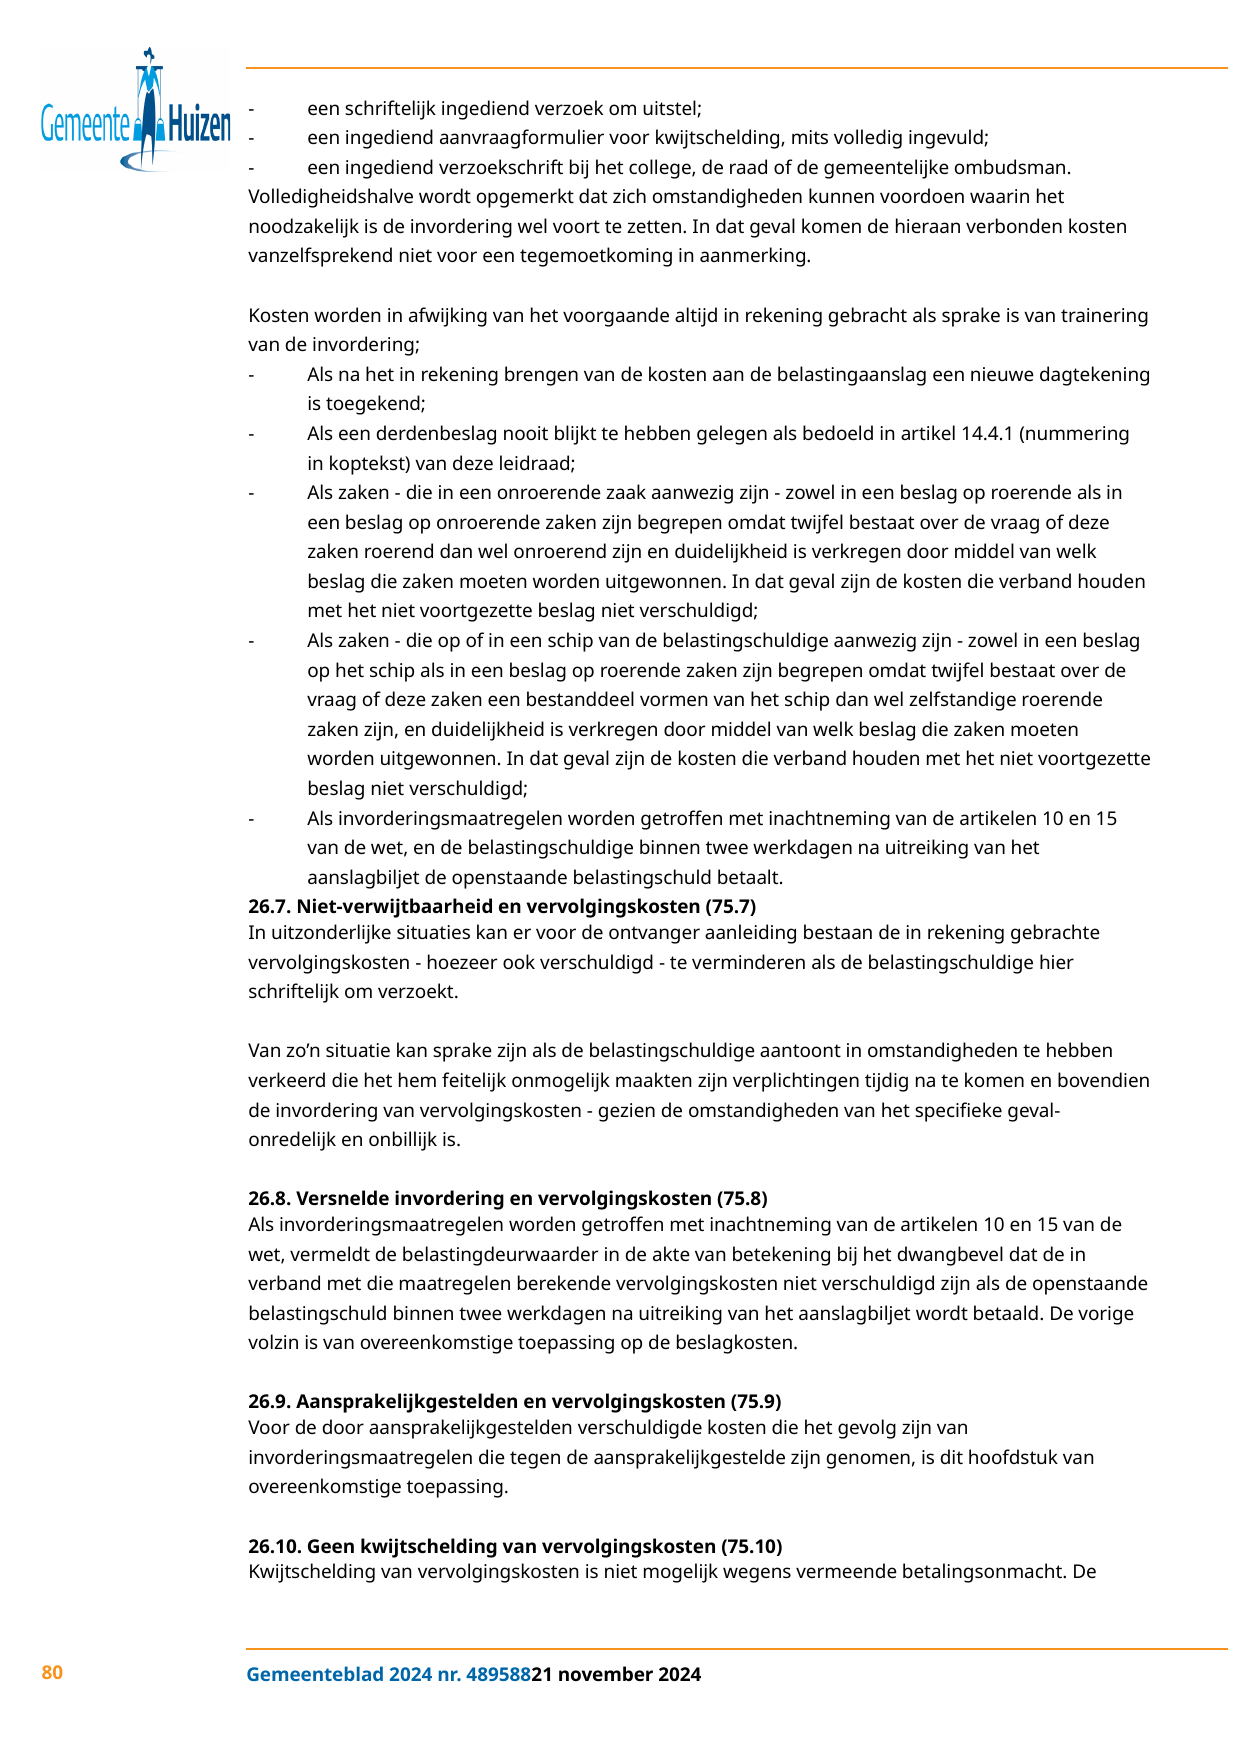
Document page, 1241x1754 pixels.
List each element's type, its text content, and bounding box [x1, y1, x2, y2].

text 26.7. Niet-verwijtbaarheid en vervolgingskosten (75.7) [248, 893, 1152, 919]
text In uitzonderlijke situaties kan er voor de ontvanger aanleiding bestaan de in rekening gebrachte vervolgingskosten - hoezeer ook verschuldigd - te verminderen als de belastingschuldige hier schriftelijk om verzoekt. [248, 919, 1152, 1004]
text 26.8. Versnelde invordering en vervolgingskosten (75.8) [248, 1186, 1152, 1211]
text Kosten worden in afwijking van het voorgaande altijd in rekening gebracht als sprake is van trainering van de invordering; [248, 302, 1152, 357]
text Als invorderingsmaatregelen worden getroffen met inachtneming van de artikelen 10 en 15 van de wet, vermeldt de belastingdeurwaarder in de akte van betekening bij het dwangbevel dat de in verband met die maatregelen berekende vervolgingskosten niet verschuldigd zijn als de openstaande belastingschuld binnen twee werkdagen na uitreiking van het aanslagbiljet wordt betaald. De vorige volzin is van overeenkomstige toepassing op de beslagkosten. [248, 1211, 1152, 1355]
text Voor de door aansprakelijkgestelden verschuldigde kosten die het gevolg zijn van invorderingsmaatregelen die tegen de aansprakelijkgestelde zijn genomen, is dit hoofdstuk van overeenkomstige toepassing. [248, 1414, 1152, 1499]
text 26.10. Geen kwijtschelding van vervolgingskosten (75.10) [248, 1533, 1152, 1558]
text Van zo’n situatie kan sprake zijn als de belastingschuldige aantoont in omstandigheden te hebben verkeerd die het hem feitelijk onmogelijk maakten zijn verplichtingen tijdig na te komen en bovendien de invordering van vervolgingskosten - gezien de omstandigheden van het specifieke geval- onredelijk en onbillijk is. [248, 1038, 1152, 1152]
picture [41, 47, 231, 172]
list een schriftelijk ingediend verzoek om uitstel; [248, 95, 1152, 121]
list Als na het in rekening brengen van de kosten aan de belastingaanslag een nieuwe dagtekening is toegekend; [248, 361, 1152, 416]
list een ingediend verzoekschrift bij het college, de raad of de gemeentelijke ombudsman. [248, 154, 1152, 180]
list Als zaken - die in een onroerende zaak aanwezig zijn - zowel in een beslag op roerende als in een beslag op onroerende zaken zijn begrepen omdat twijfel bestaat over de vraag of deze zaken roerend dan wel onroerend zijn en duidelijkheid is verkregen door middel van welk beslag die zaken moeten worden uitgewonnen. In dat geval zijn de kosten die verband houden met het niet voortgezette beslag niet verschuldigd; [248, 479, 1152, 623]
text Volledigheidshalve wordt opgemerkt dat zich omstandigheden kunnen voordoen waarin het noodzakelijk is de invordering wel voort te zetten. In dat geval komen de hieraan verbonden kosten vanzelfsprekend niet voor een tegemoetkoming in aanmerking. [248, 183, 1152, 268]
text 26.9. Aansprakelijkgestelden en vervolgingskosten (75.9) [248, 1389, 1152, 1414]
list Als invorderingsmaatregelen worden getroffen met inachtneming van de artikelen 10 en 15 van de wet, en de belastingschuldige binnen twee werkdagen na uitreiking van het aanslagbiljet de openstaande belastingschuld betaalt. [248, 805, 1152, 890]
text Kwijtschelding van vervolgingskosten is niet mogelijk wegens vermeende betalingsonmacht. De [248, 1558, 1152, 1584]
list Als zaken - die op of in een schip van de belastingschuldige aanwezig zijn - zowel in een beslag op het schip als in een beslag op roerende zaken zijn begrepen omdat twijfel bestaat over de vraag of deze zaken een bestanddeel vormen van het schip dan wel zelfstandige roerende zaken zijn, en duidelijkheid is verkregen door middel van welk beslag die zaken moeten worden uitgewonnen. In dat geval zijn de kosten die verband houden met het niet voortgezette beslag niet verschuldigd; [248, 627, 1152, 801]
list Als een derdenbeslag nooit blijkt te hebben gelegen als bedoeld in artikel 14.4.1 (nummering in koptekst) van deze leidraad; [248, 420, 1152, 476]
list een ingediend aanvraagformulier voor kwijtschelding, mits volledig ingevuld; [248, 124, 1152, 150]
